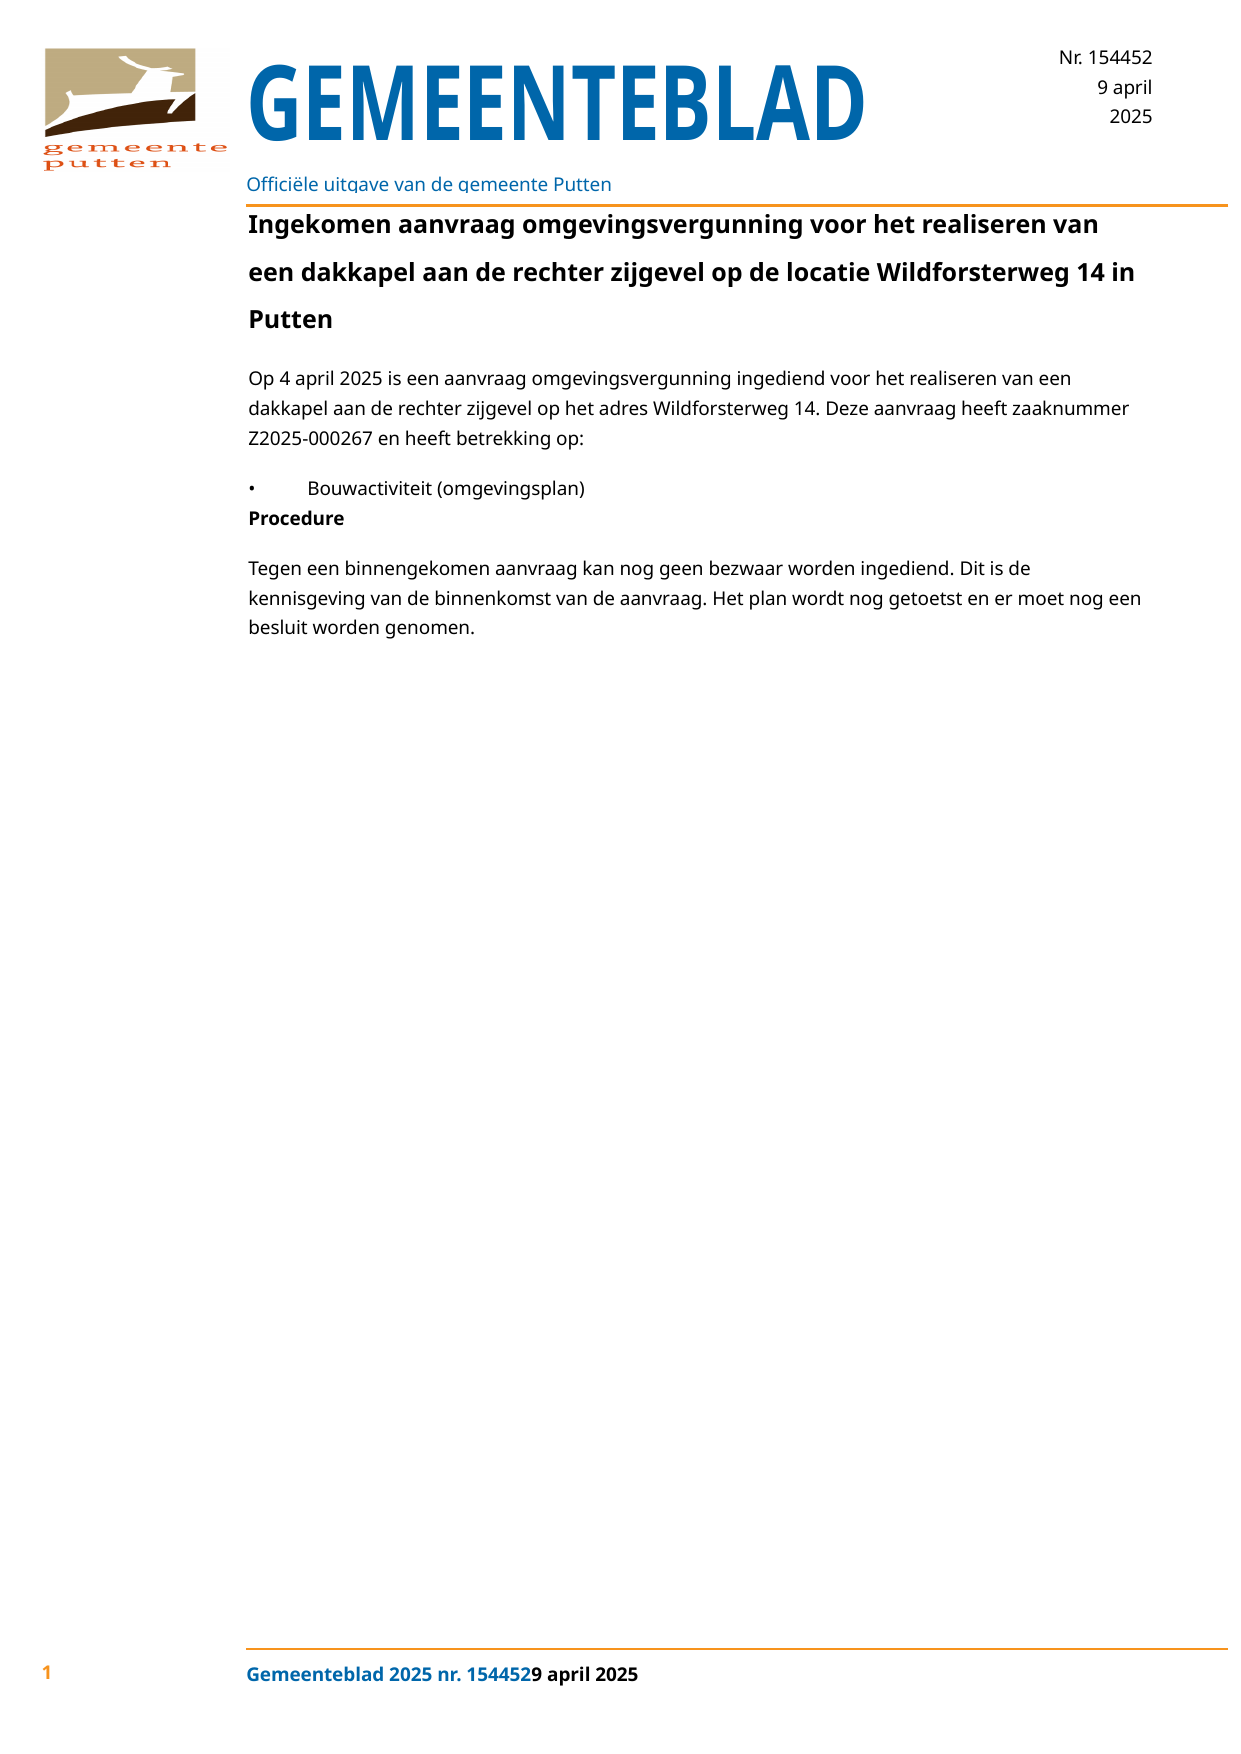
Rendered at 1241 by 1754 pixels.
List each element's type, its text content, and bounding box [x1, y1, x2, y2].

text Tegen een binnengekomen aanvraag kan nog geen bezwaar worden ingediend. Dit is de kennisgeving van de binnenkomst van de aanvraag. Het plan wordt nog getoetst en er moet nog een besluit worden genomen. [248, 555, 1152, 640]
list Bouwactiviteit (omgevingsplan) [248, 475, 1152, 501]
text Ingekomen aanvraag omgevingsvergunning voor het realiseren van een dakkapel aan de rechter zijgevel op de locatie Wildforsterweg 14 in Putten [248, 207, 1152, 336]
picture [41, 47, 231, 172]
text Procedure [248, 505, 1152, 530]
text Op 4 april 2025 is een aanvraag omgevingsvergunning ingediend voor het realiseren van een dakkapel aan de rechter zijgevel op het adres Wildforsterweg 14. Deze aanvraag heeft zaaknummer Z2025-000267 en heeft betrekking op: [248, 366, 1152, 450]
